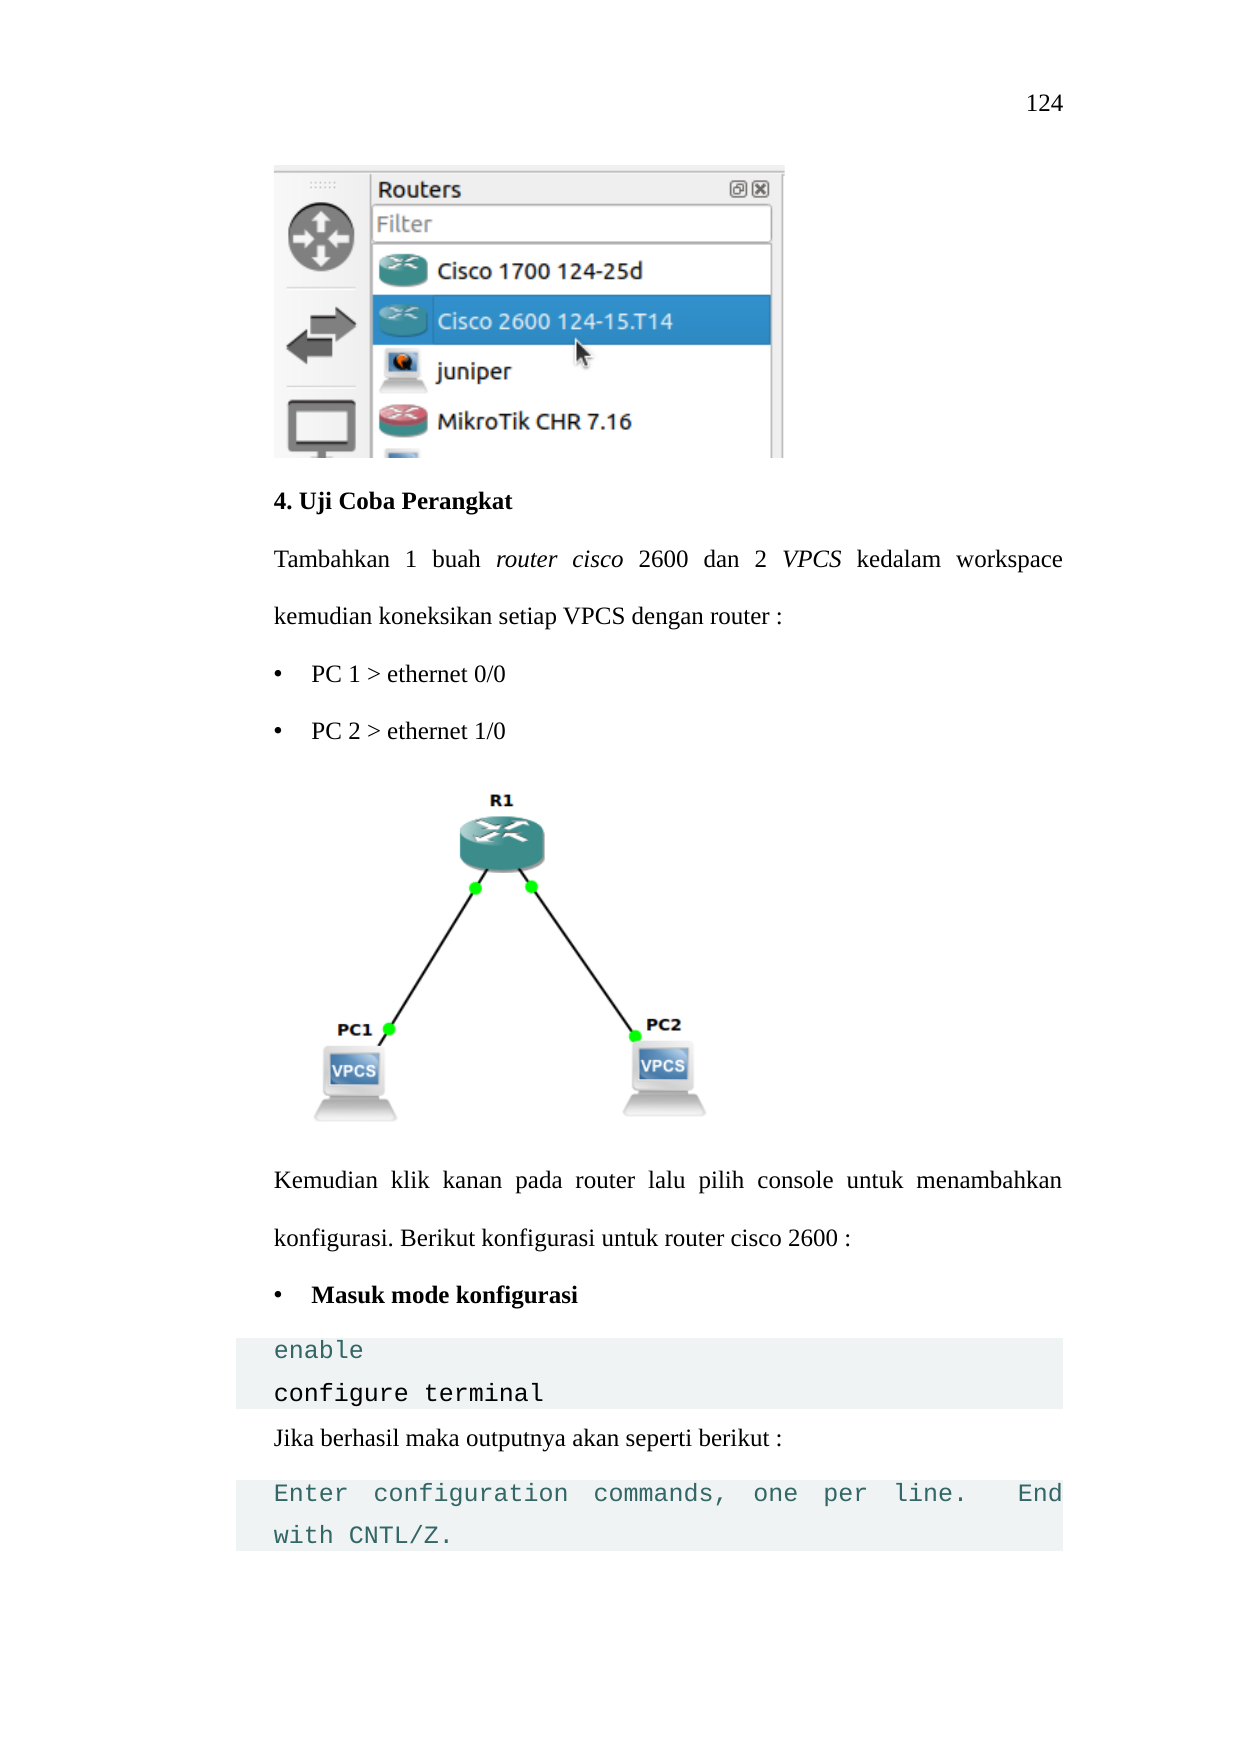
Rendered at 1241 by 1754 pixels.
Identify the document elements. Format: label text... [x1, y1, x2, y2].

list Kemudian klik kanan pada router lalu pilih console untuk menambahkan konfigurasi. Berikut konfigurasi untuk router cisco 2600 : [236, 1165, 1063, 1252]
picture [273, 773, 746, 1137]
list Enter configuration commands, one per line. End with CNTL/Z. [236, 1480, 1063, 1551]
picture [273, 165, 785, 458]
list PC 1 > ethernet 0/0 [274, 659, 1063, 687]
list 4. Uji Coba Perangkat [236, 486, 1063, 515]
list Jika berhasil maka outputnya akan seperti berikut : [236, 1423, 1063, 1452]
list Masuk mode konfigurasi [274, 1280, 1063, 1309]
list Tambahkan 1 buah router cisco 2600 dan 2 VPCS kedalam workspace kemudian koneksikan setiap VPCS dengan router : [236, 544, 1063, 630]
list configure terminal [236, 1380, 1063, 1409]
list PC 2 > ethernet 1/0 [274, 716, 1063, 745]
list enable [236, 1338, 1063, 1366]
